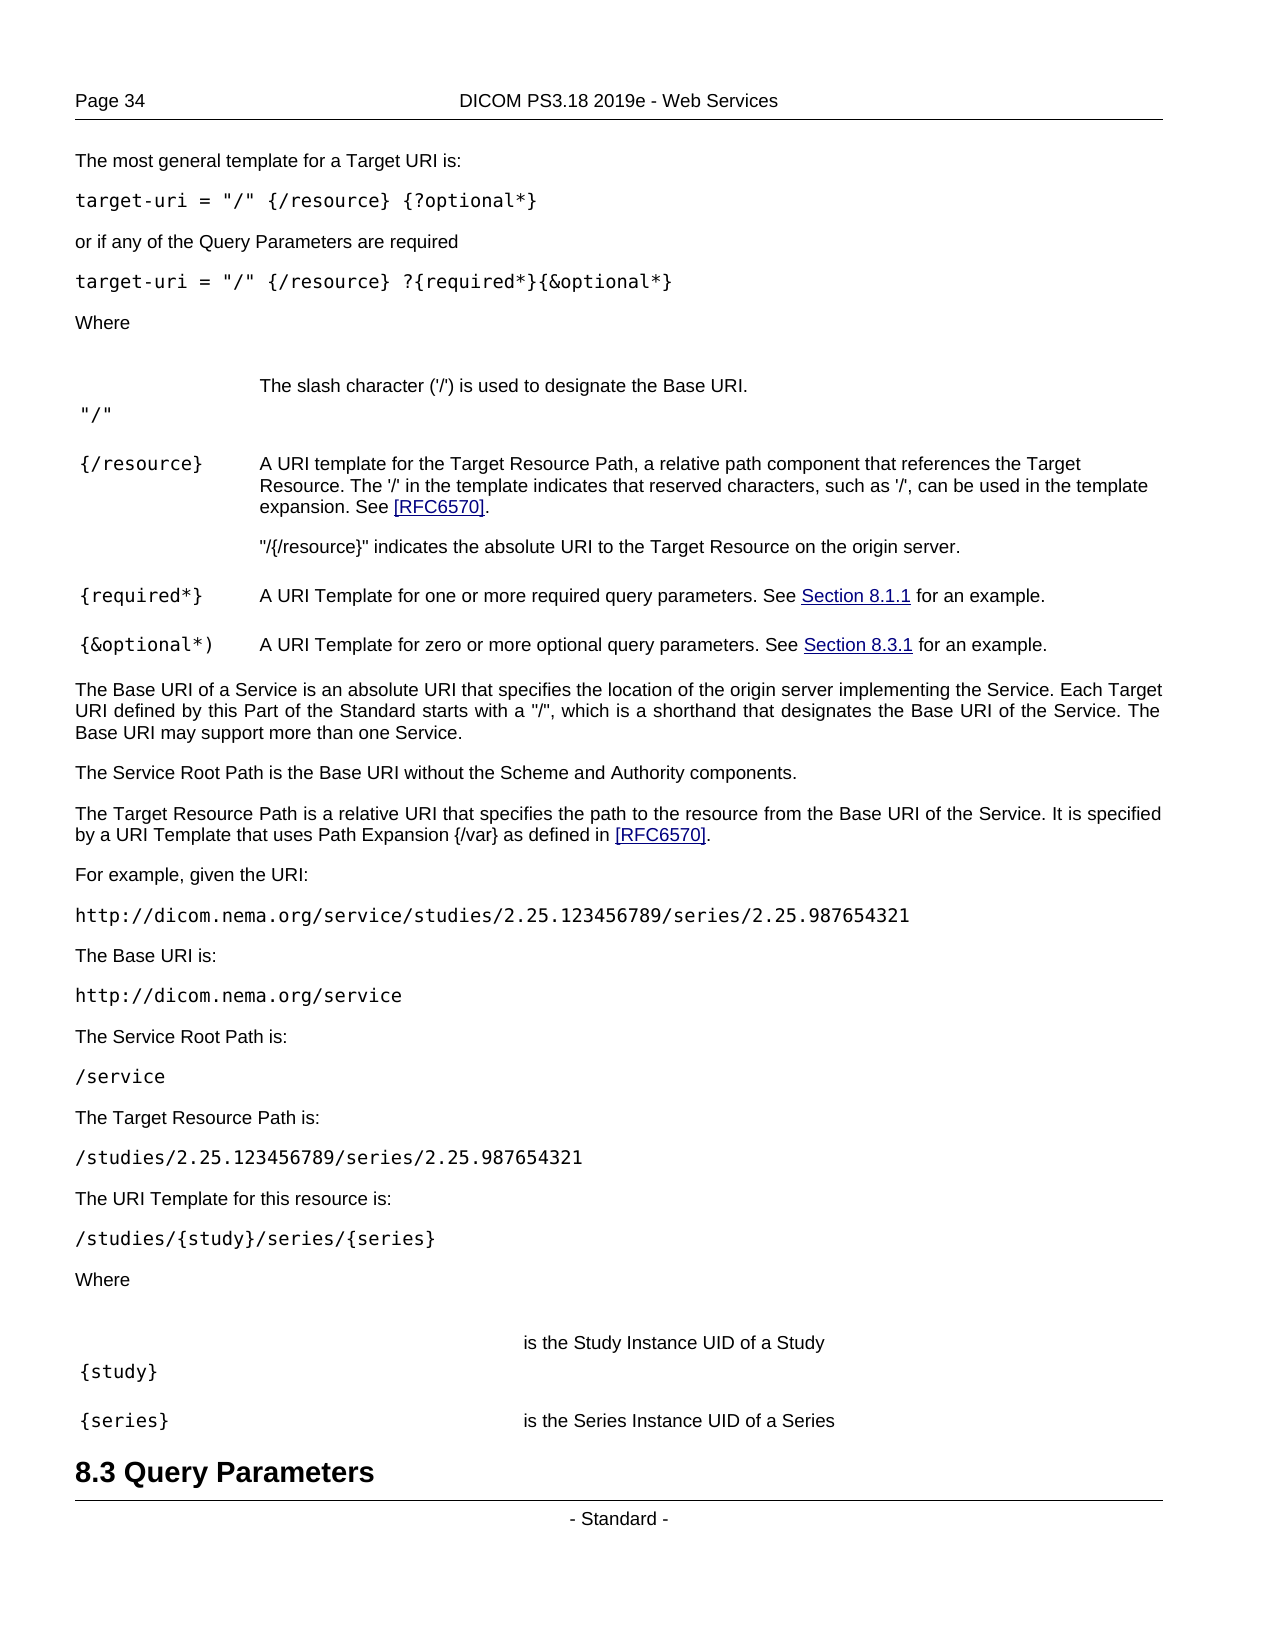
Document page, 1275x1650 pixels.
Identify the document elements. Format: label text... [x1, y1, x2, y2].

text The URI Template for this resource is: [75, 1188, 1162, 1209]
table_cell {&optional*) [75, 611, 255, 660]
table_header is the Study Instance UID of a Study [519, 1309, 1162, 1387]
text /studies/{study}/series/{series} [75, 1228, 1162, 1250]
text /studies/2.25.123456789/series/2.25.987654321 [75, 1147, 1162, 1169]
table_header {study} [75, 1309, 519, 1387]
table_header "/" [75, 352, 255, 430]
text The Service Root Path is the Base URI without the Scheme and Authority components. [75, 762, 1162, 784]
text The Base URI of a Service is an absolute URI that specifies the location of the origin server implementing the Service. Each Target URI defined by this Part of the Standard starts with a "/", which is a shorthand that designates the Base URI of the Service. The Base URI may support more than one Service. [75, 679, 1162, 743]
text Where [75, 312, 1162, 333]
text /service [75, 1066, 1162, 1088]
text The most general template for a Target URI is: [75, 150, 1162, 172]
table_cell A URI Template for one or more required query parameters. See Section 8.1.1 for an example. [255, 562, 1162, 611]
text Where [75, 1269, 1162, 1291]
text The Target Resource Path is: [75, 1107, 1162, 1129]
text For example, given the URI: [75, 864, 1162, 886]
table_cell A URI template for the Target Resource Path, a relative path component that references the Target Resource. The '/' in the template indicates that reserved characters, such as '/', can be used in the template expansion. See [RFC6570]. "/{/resource}" indicates the absolute URI to the Target Resource on the origin server. [255, 430, 1162, 562]
text The Target Resource Path is a relative URI that specifies the path to the resource from the Base URI of the Service. It is specified by a URI Template that uses Path Expansion {/var} as defined in [RFC6570]. [75, 802, 1162, 846]
text The Service Root Path is: [75, 1026, 1162, 1048]
text http://dicom.nema.org/service [75, 986, 1162, 1007]
table_cell {required*} [75, 562, 255, 611]
text target-uri = "/" {/resource} ?{required*}{&optional*} [75, 271, 1162, 293]
table_header The slash character ('/') is used to designate the Base URI. [255, 352, 1162, 430]
text The Base URI is: [75, 945, 1162, 967]
table_cell {/resource} [75, 430, 255, 562]
table_cell A URI Template for zero or more optional query parameters. See Section 8.3.1 for an example. [255, 611, 1162, 660]
table_cell is the Series Instance UID of a Series [519, 1387, 1162, 1436]
text or if any of the Query Parameters are required [75, 231, 1162, 252]
text http://dicom.nema.org/service/studies/2.25.123456789/series/2.25.987654321 [75, 904, 1162, 926]
text 8.3 Query Parameters [75, 1455, 1162, 1488]
text target-uri = "/" {/resource} {?optional*} [75, 190, 1162, 212]
table_cell {series} [75, 1387, 519, 1436]
